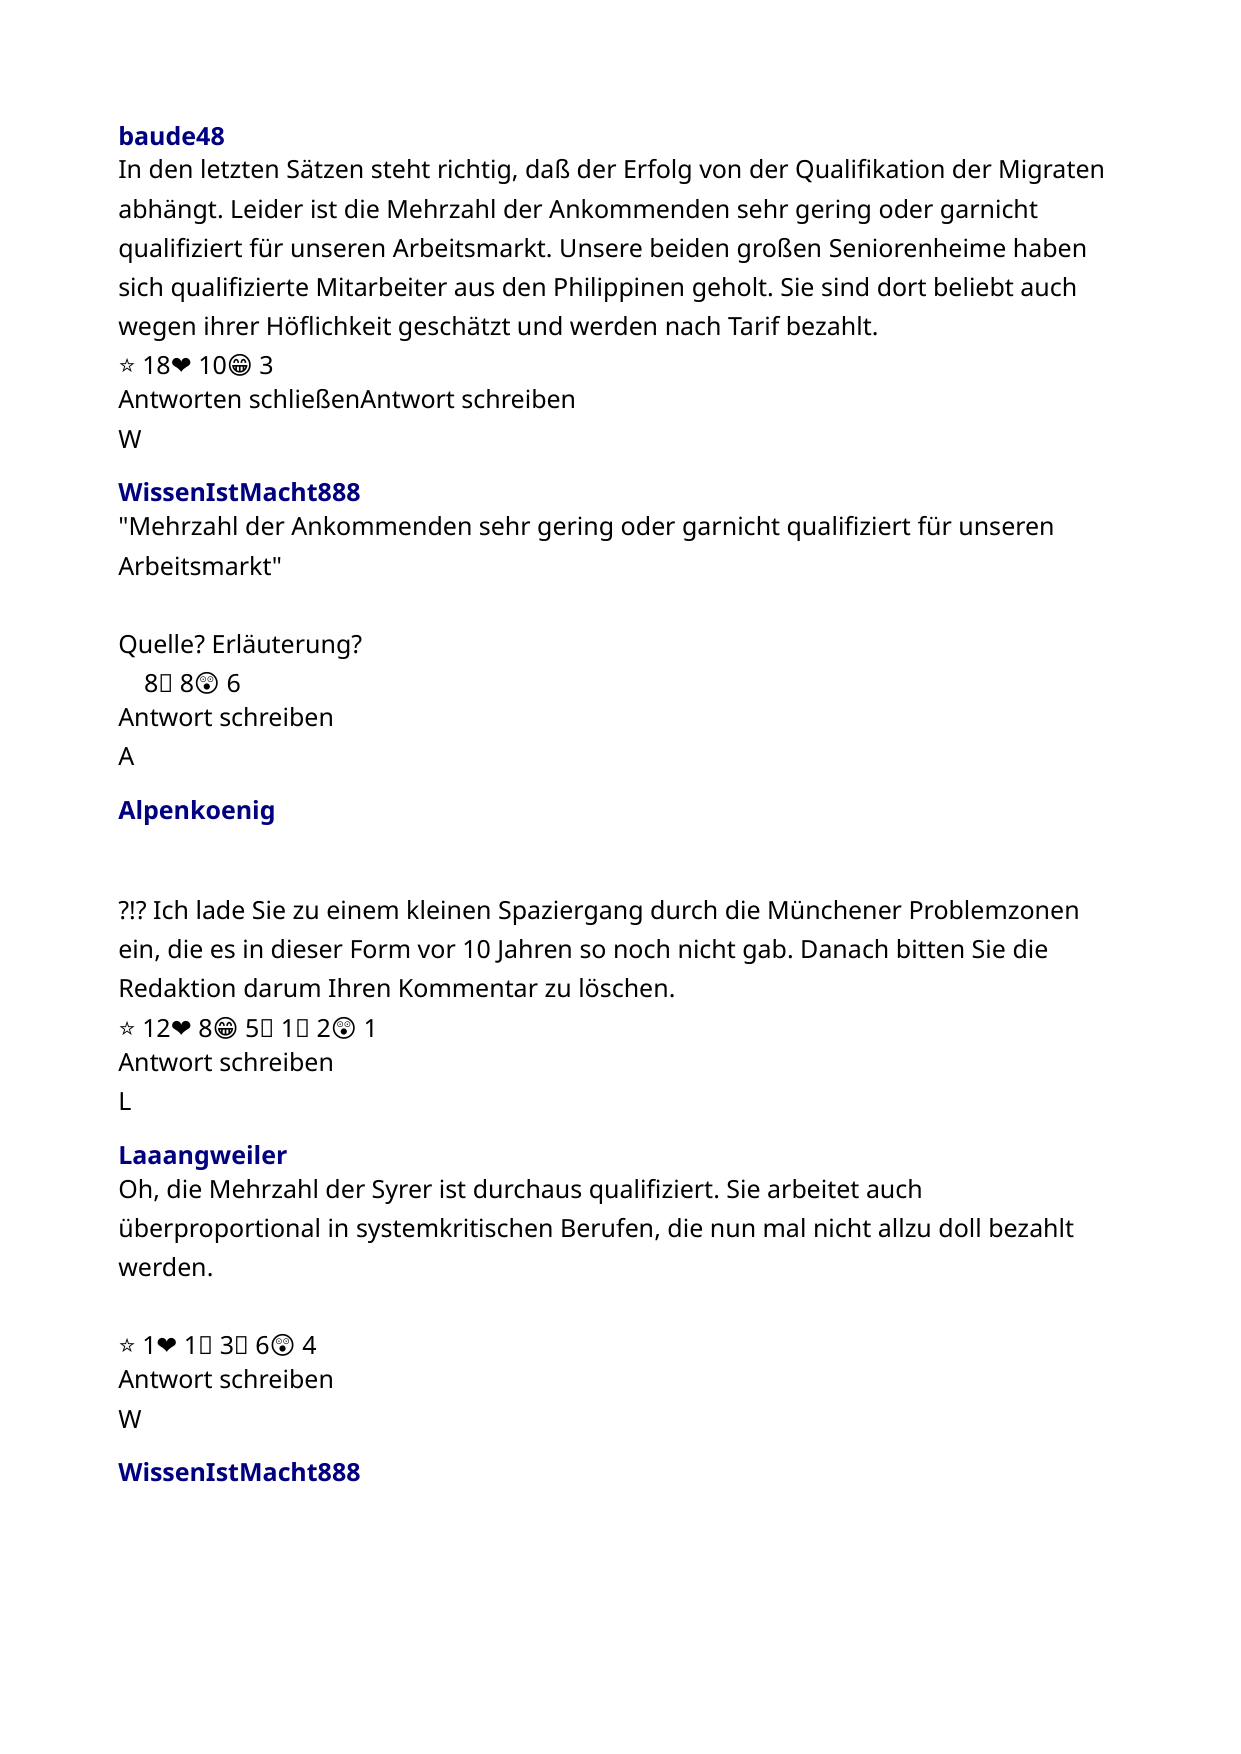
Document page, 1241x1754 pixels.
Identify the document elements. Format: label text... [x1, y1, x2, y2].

text ⭐️ 12❤️ 8😁 5🙁 1🤨 2😲 1 [118, 1010, 1122, 1044]
text ⭐️ 18❤️ 10😁 3 [118, 348, 1122, 382]
subtitle Alpenkoenig [118, 793, 1122, 827]
text Antworten schließenAntwort schreiben [118, 382, 1122, 416]
text "Mehrzahl der Ankommenden sehr gering oder garnicht qualifiziert für unseren Arbeitsmarkt" Quelle? Erläuterung? [118, 509, 1122, 661]
text 🙁 8🤨 8😲 6 [118, 666, 1122, 700]
subtitle WissenIstMacht888 [118, 1455, 1122, 1489]
text ⭐️ 1❤️ 1🙁 3🤨 6😲 4 [118, 1328, 1122, 1362]
subtitle baude48 [118, 118, 1122, 152]
text L [118, 1083, 1122, 1118]
text W [118, 421, 1122, 455]
subtitle WissenIstMacht888 [118, 475, 1122, 509]
text Oh, die Mehrzahl der Syrer ist durchaus qualifiziert. Sie arbeitet auch überproportional in systemkritischen Berufen, die nun mal nicht allzu doll bezahlt werden. [118, 1171, 1122, 1284]
subtitle Laaangweiler [118, 1137, 1122, 1171]
text In den letzten Sätzen steht richtig, daß der Erfolg von der Qualifikation der Migraten abhängt. Leider ist die Mehrzahl der Ankommenden sehr gering oder garnicht qualifiziert für unseren Arbeitsmarkt. Unsere beiden großen Seniorenheime haben sich qualifizierte Mitarbeiter aus den Philippinen geholt. Sie sind dort beliebt auch wegen ihrer Höflichkeit geschätzt und werden nach Tarif bezahlt. [118, 152, 1122, 343]
text ?!? Ich lade Sie zu einem kleinen Spaziergang durch die Münchener Problemzonen ein, die es in dieser Form vor 10 Jahren so noch nicht gab. Danach bitten Sie die Redaktion darum Ihren Kommentar zu löschen. [118, 893, 1122, 1005]
text W [118, 1401, 1122, 1435]
text Antwort schreiben [118, 700, 1122, 734]
text A [118, 739, 1122, 773]
text Antwort schreiben [118, 1362, 1122, 1396]
text https://iab.de/daten/syrische-arbeitskraefte-in-deutschland/ [118, 1289, 1122, 1323]
text Antwort schreiben [118, 1044, 1122, 1078]
